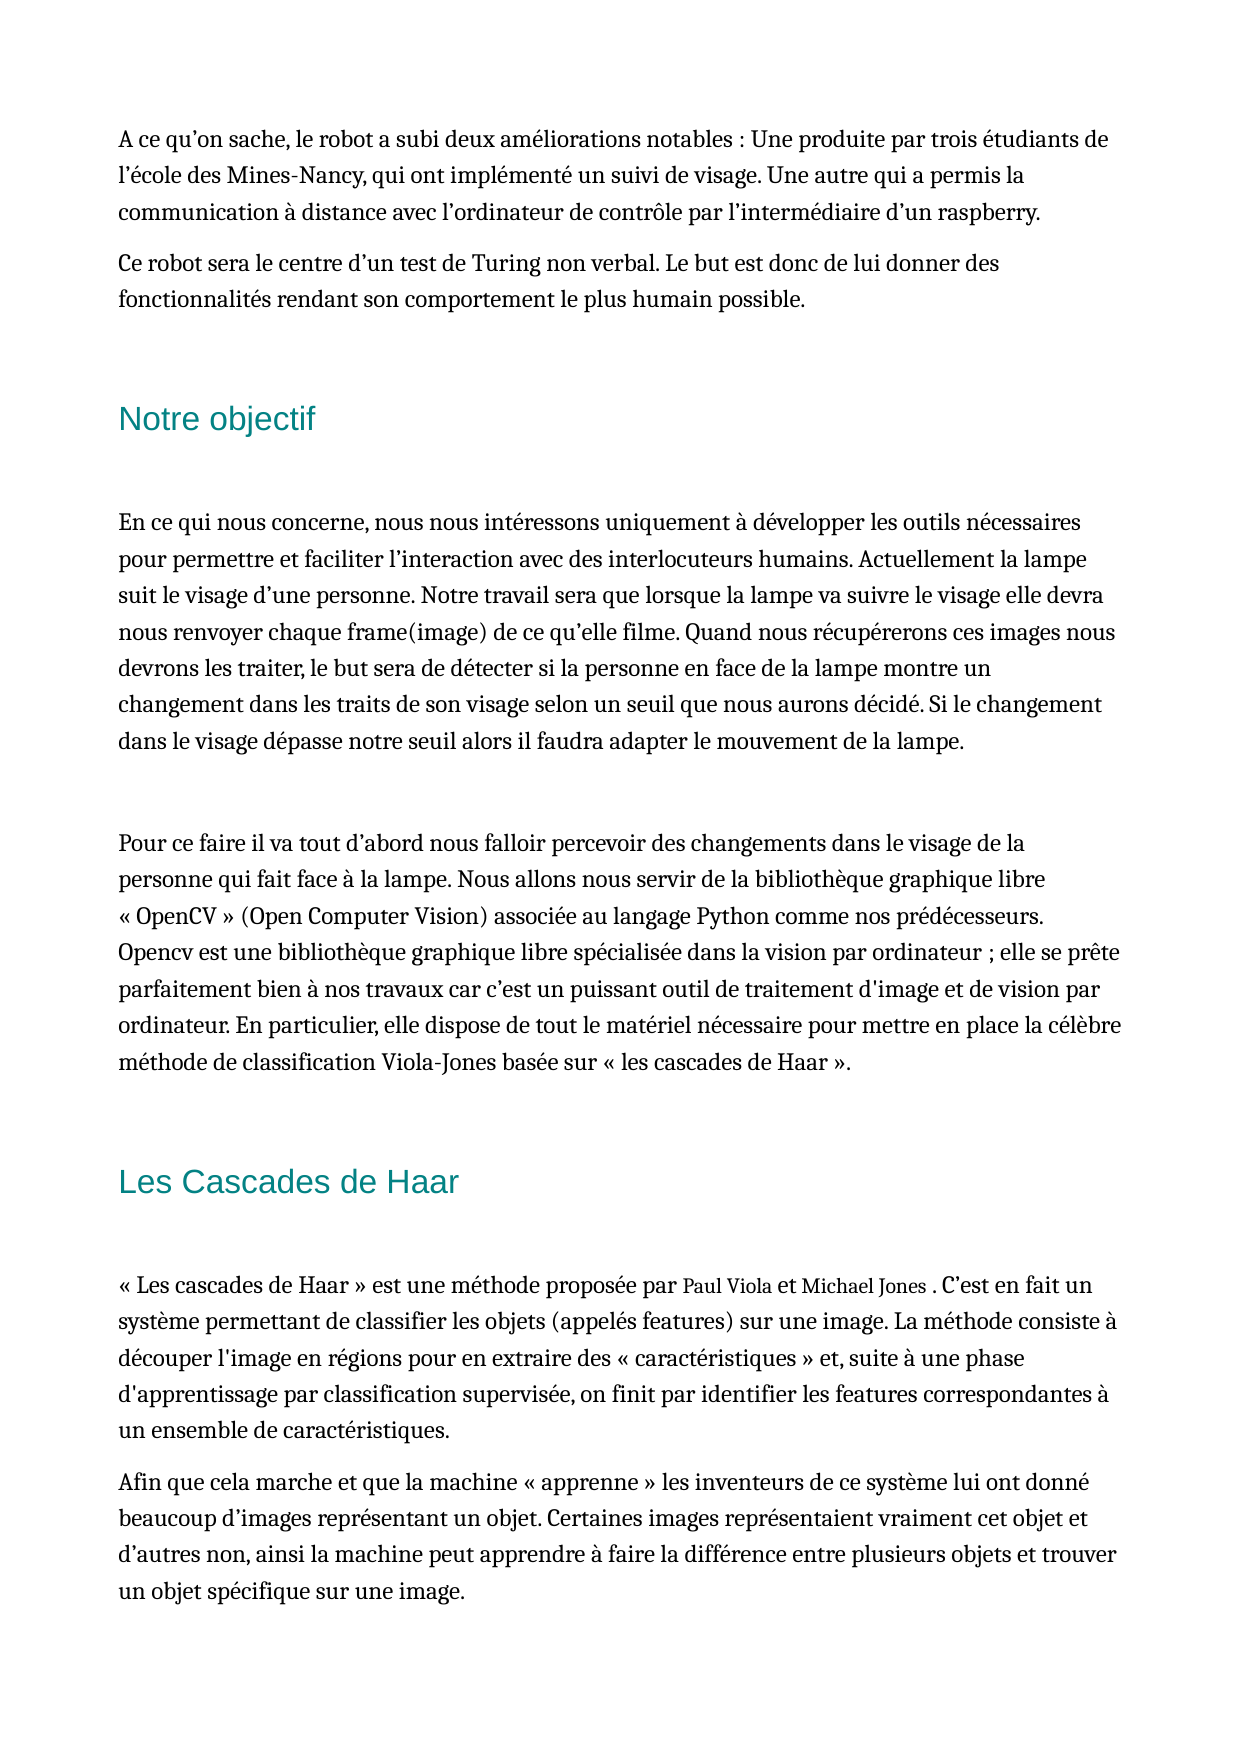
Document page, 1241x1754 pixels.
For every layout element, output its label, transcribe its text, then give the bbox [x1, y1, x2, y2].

text A ce qu’on sache, le robot a subi deux améliorations notables : Une produite par trois étudiants de l’école des Mines-Nancy, qui ont implémenté un suivi de visage. Une autre qui a permis la communication à distance avec l’ordinateur de contrôle par l’intermédiaire d’un raspberry. [118, 118, 1122, 227]
subtitle Les Cascades de Haar [118, 1164, 1122, 1200]
text Afin que cela marche et que la machine « apprenne » les inventeurs de ce système lui ont donné beaucoup d’images représentant un objet. Certaines images représentaient vraiment cet objet et d’autres non, ainsi la machine peut apprendre à faire la différence entre plusieurs objets et trouver un objet spécifique sur une image. [118, 1461, 1122, 1607]
text Pour ce faire il va tout d’abord nous falloir percevoir des changements dans le visage de la personne qui fait face à la lampe. Nous allons nous servir de la bibliothèque graphique libre « OpenCV » (Open Computer Vision) associée au langage Python comme nos prédécesseurs. Opencv est une bibliothèque graphique libre spécialisée dans la vision par ordinateur ; elle se prête parfaitement bien à nos travaux car c’est un puissant outil de traitement d'image et de vision par ordinateur. En particulier, elle dispose de tout le matériel nécessaire pour mettre en place la célèbre méthode de classification Viola-Jones basée sur « les cascades de Haar ». [118, 822, 1122, 1077]
text En ce qui nous concerne, nous nous intéressons uniquement à développer les outils nécessaires pour permettre et faciliter l’interaction avec des interlocuteurs humains. Actuellement la lampe suit le visage d’une personne. Notre travail sera que lorsque la lampe va suivre le visage elle devra nous renvoyer chaque frame(image) de ce qu’elle filme. Quand nous récupérerons ces images nous devrons les traiter, le but sera de détecter si la personne en face de la lampe montre un changement dans les traits de son visage selon un seuil que nous aurons décidé. Si le changement dans le visage dépasse notre seuil alors il faudra adapter le mouvement de la lampe. [118, 501, 1122, 757]
subtitle Notre objectif [118, 401, 1122, 438]
text « Les cascades de Haar » est une méthode proposée par Paul Viola et Michael Jones . C’est en fait un système permettant de classifier les objets (appelés features) sur une image. La méthode consiste à découper l'image en régions pour en extraire des « caractéristiques » et, suite à une phase d'apprentissage par classification supervisée, on finit par identifier les features correspondantes à un ensemble de caractéristiques. [118, 1264, 1122, 1446]
text Ce robot sera le centre d’un test de Turing non verbal. Le but est donc de lui donner des fonctionnalités rendant son comportement le plus humain possible. [118, 242, 1122, 315]
